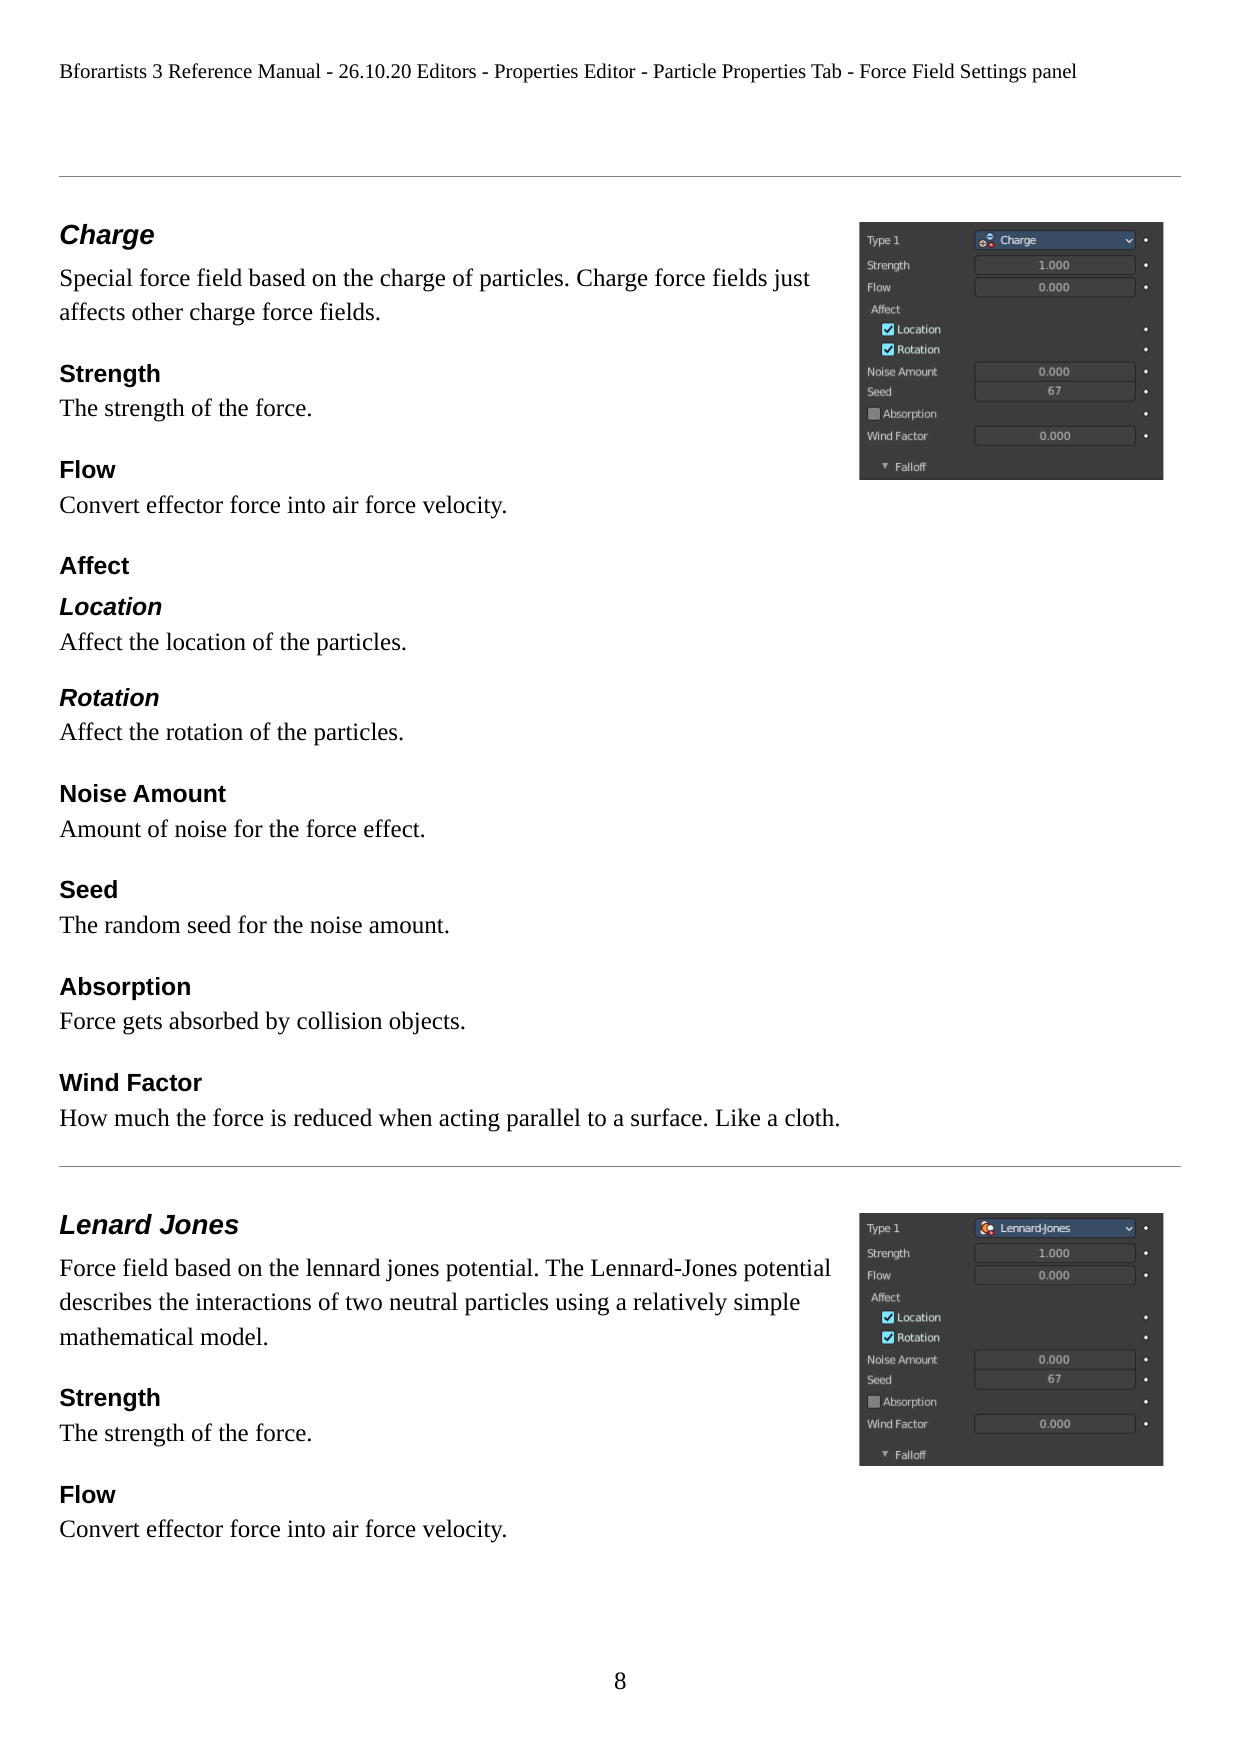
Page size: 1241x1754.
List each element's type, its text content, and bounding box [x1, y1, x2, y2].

subtitle [1164, 1383, 1181, 1412]
text The strength of the force. [59, 393, 859, 422]
subtitle Wind Factor [59, 1068, 1181, 1097]
text Force field based on the lennard jones potential. The Lennard-Jones potential describes the interactions of two neutral particles using a relatively simple mathematical model. [59, 1253, 859, 1351]
text Amount of noise for the force effect. [59, 814, 1181, 842]
subtitle Absorption [59, 972, 1181, 1000]
subtitle Seed [59, 875, 1181, 904]
subtitle Strength [59, 1383, 859, 1412]
text How much the force is reduced when acting parallel to a surface. Like a cloth. [59, 1103, 1181, 1132]
subtitle Noise Amount [59, 779, 1181, 807]
text Convert effector force into air force velocity. [59, 1514, 1181, 1543]
subtitle Flow [59, 1480, 1181, 1508]
subtitle Charge [59, 218, 1181, 250]
subtitle Strength [59, 359, 859, 387]
text Affect the rotation of the particles. [59, 717, 1181, 746]
picture [859, 1213, 1164, 1466]
text Force gets absorbed by collision objects. [59, 1006, 1181, 1035]
subtitle Rotation [59, 683, 1181, 711]
subtitle Affect [59, 551, 1181, 580]
subtitle Flow [59, 455, 1181, 484]
picture [859, 222, 1164, 480]
text Affect the location of the particles. [59, 627, 1181, 656]
text The random seed for the noise amount. [59, 910, 1181, 939]
subtitle Lenard Jones [59, 1208, 1181, 1240]
subtitle Location [59, 592, 1181, 621]
text Convert effector force into air force velocity. [59, 490, 1181, 519]
subtitle [1164, 359, 1181, 387]
text The strength of the force. [59, 1418, 859, 1447]
text Special force field based on the charge of particles. Charge force fields just affects other charge force fields. [59, 263, 859, 326]
